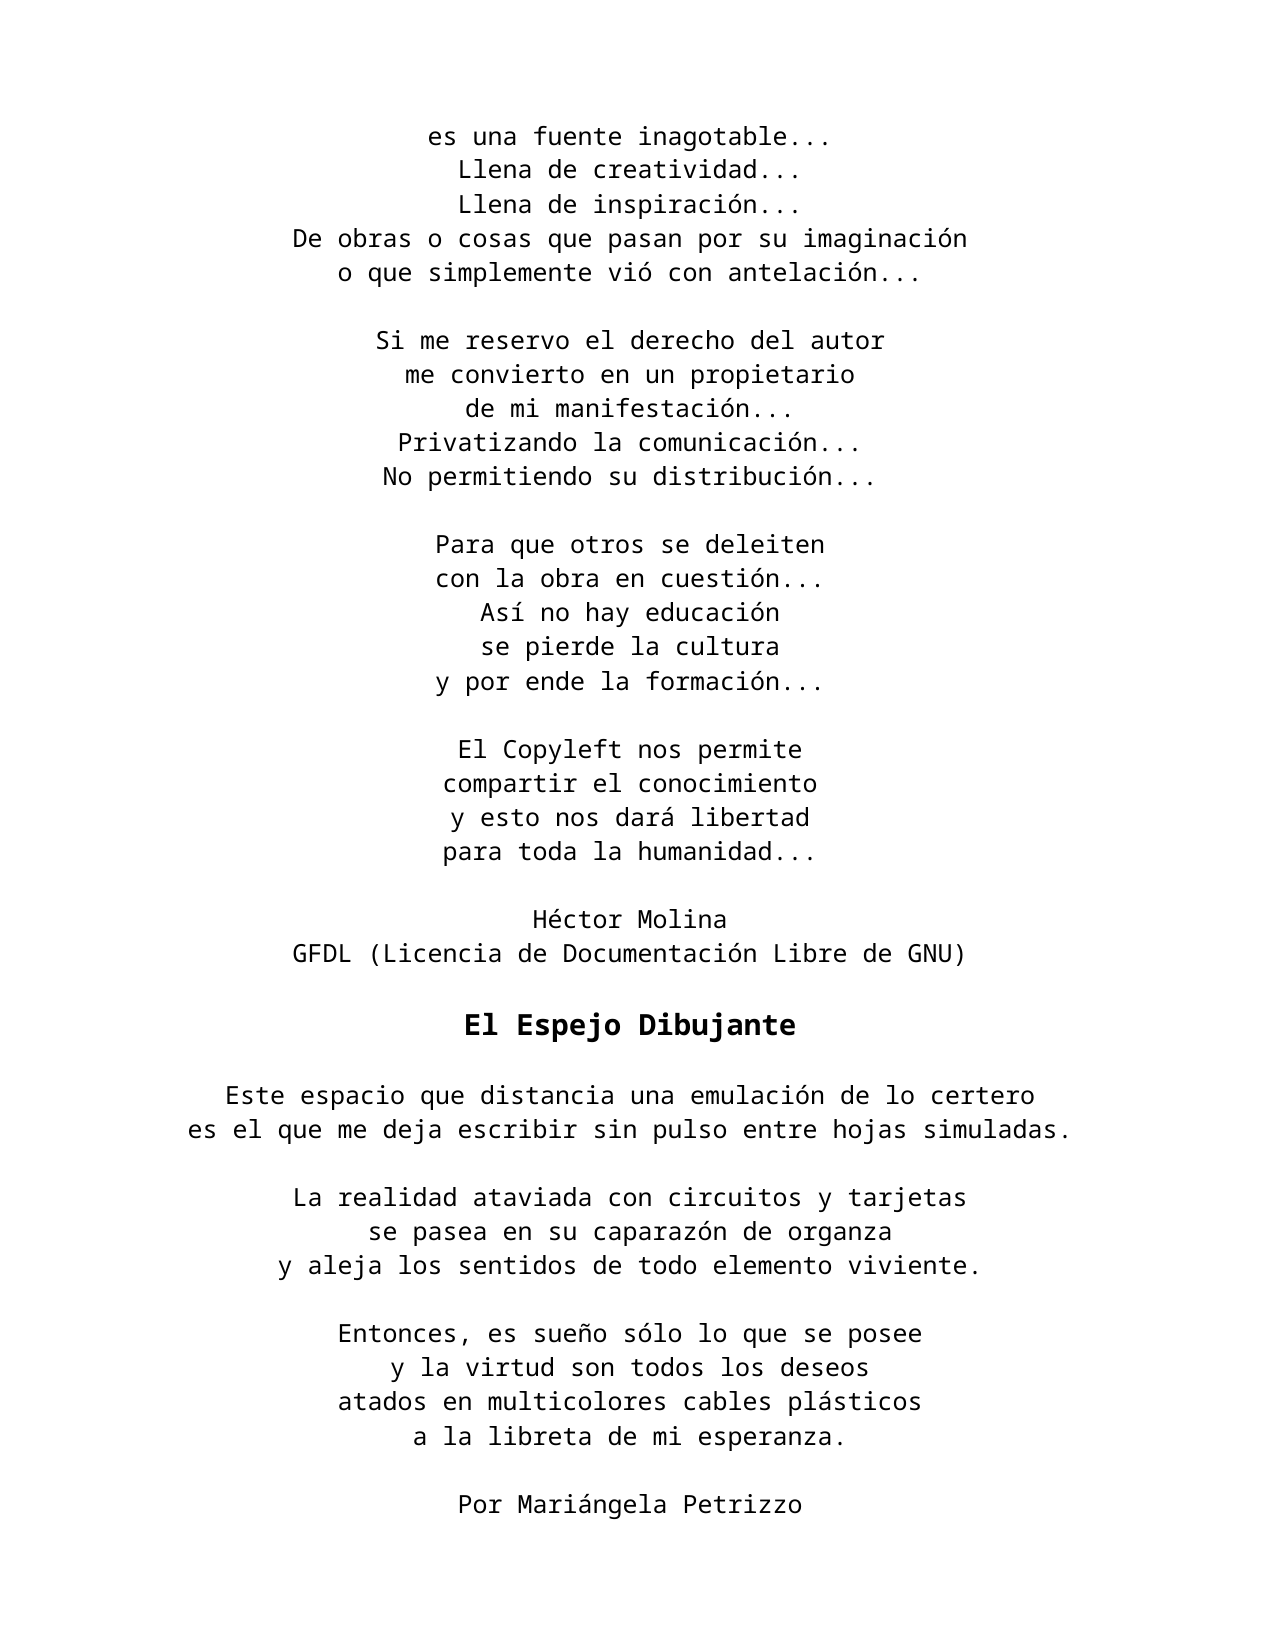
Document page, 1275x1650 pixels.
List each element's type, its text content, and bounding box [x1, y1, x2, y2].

text De obras o cosas que pasan por su imaginación [118, 220, 1157, 254]
text a la libreta de mi esperanza. [118, 1418, 1157, 1452]
text Así no hay educación [118, 595, 1157, 629]
text se pasea en su caparazón de organza [118, 1214, 1157, 1248]
text es una fuente inagotable... [118, 118, 1157, 152]
text La realidad ataviada con circuitos y tarjetas [118, 1180, 1157, 1214]
text es el que me deja escribir sin pulso entre hojas simuladas. [118, 1112, 1157, 1146]
text Si me reservo el derecho del autor [118, 322, 1157, 357]
text Llena de creatividad... [118, 152, 1157, 186]
text se pierde la cultura [118, 629, 1157, 663]
text para toda la humanidad... [118, 833, 1157, 867]
text El Copyleft nos permite [118, 731, 1157, 765]
text compartir el conocimiento [118, 765, 1157, 799]
text y aleja los sentidos de todo elemento viviente. [118, 1248, 1157, 1282]
text y por ende la formación... [118, 663, 1157, 697]
text Para que otros se deleiten [118, 527, 1157, 561]
text y esto nos dará libertad [118, 799, 1157, 833]
text Por Mariángela Petrizzo [118, 1486, 1157, 1520]
text El Espejo Dibujante [118, 1004, 1157, 1043]
text me convierto en un propietario [118, 357, 1157, 391]
text atados en multicolores cables plásticos [118, 1384, 1157, 1418]
text Este espacio que distancia una emulación de lo certero [118, 1077, 1157, 1112]
text No permitiendo su distribución... [118, 459, 1157, 493]
text con la obra en cuestión... [118, 561, 1157, 595]
text Privatizando la comunicación... [118, 425, 1157, 459]
text Héctor Molina [118, 902, 1157, 936]
text Llena de inspiración... [118, 186, 1157, 220]
text GFDL (Licencia de Documentación Libre de GNU) [118, 936, 1157, 970]
text o que simplemente vió con antelación... [118, 254, 1157, 288]
text de mi manifestación... [118, 391, 1157, 425]
text y la virtud son todos los deseos [118, 1350, 1157, 1384]
text Entonces, es sueño sólo lo que se posee [118, 1316, 1157, 1350]
